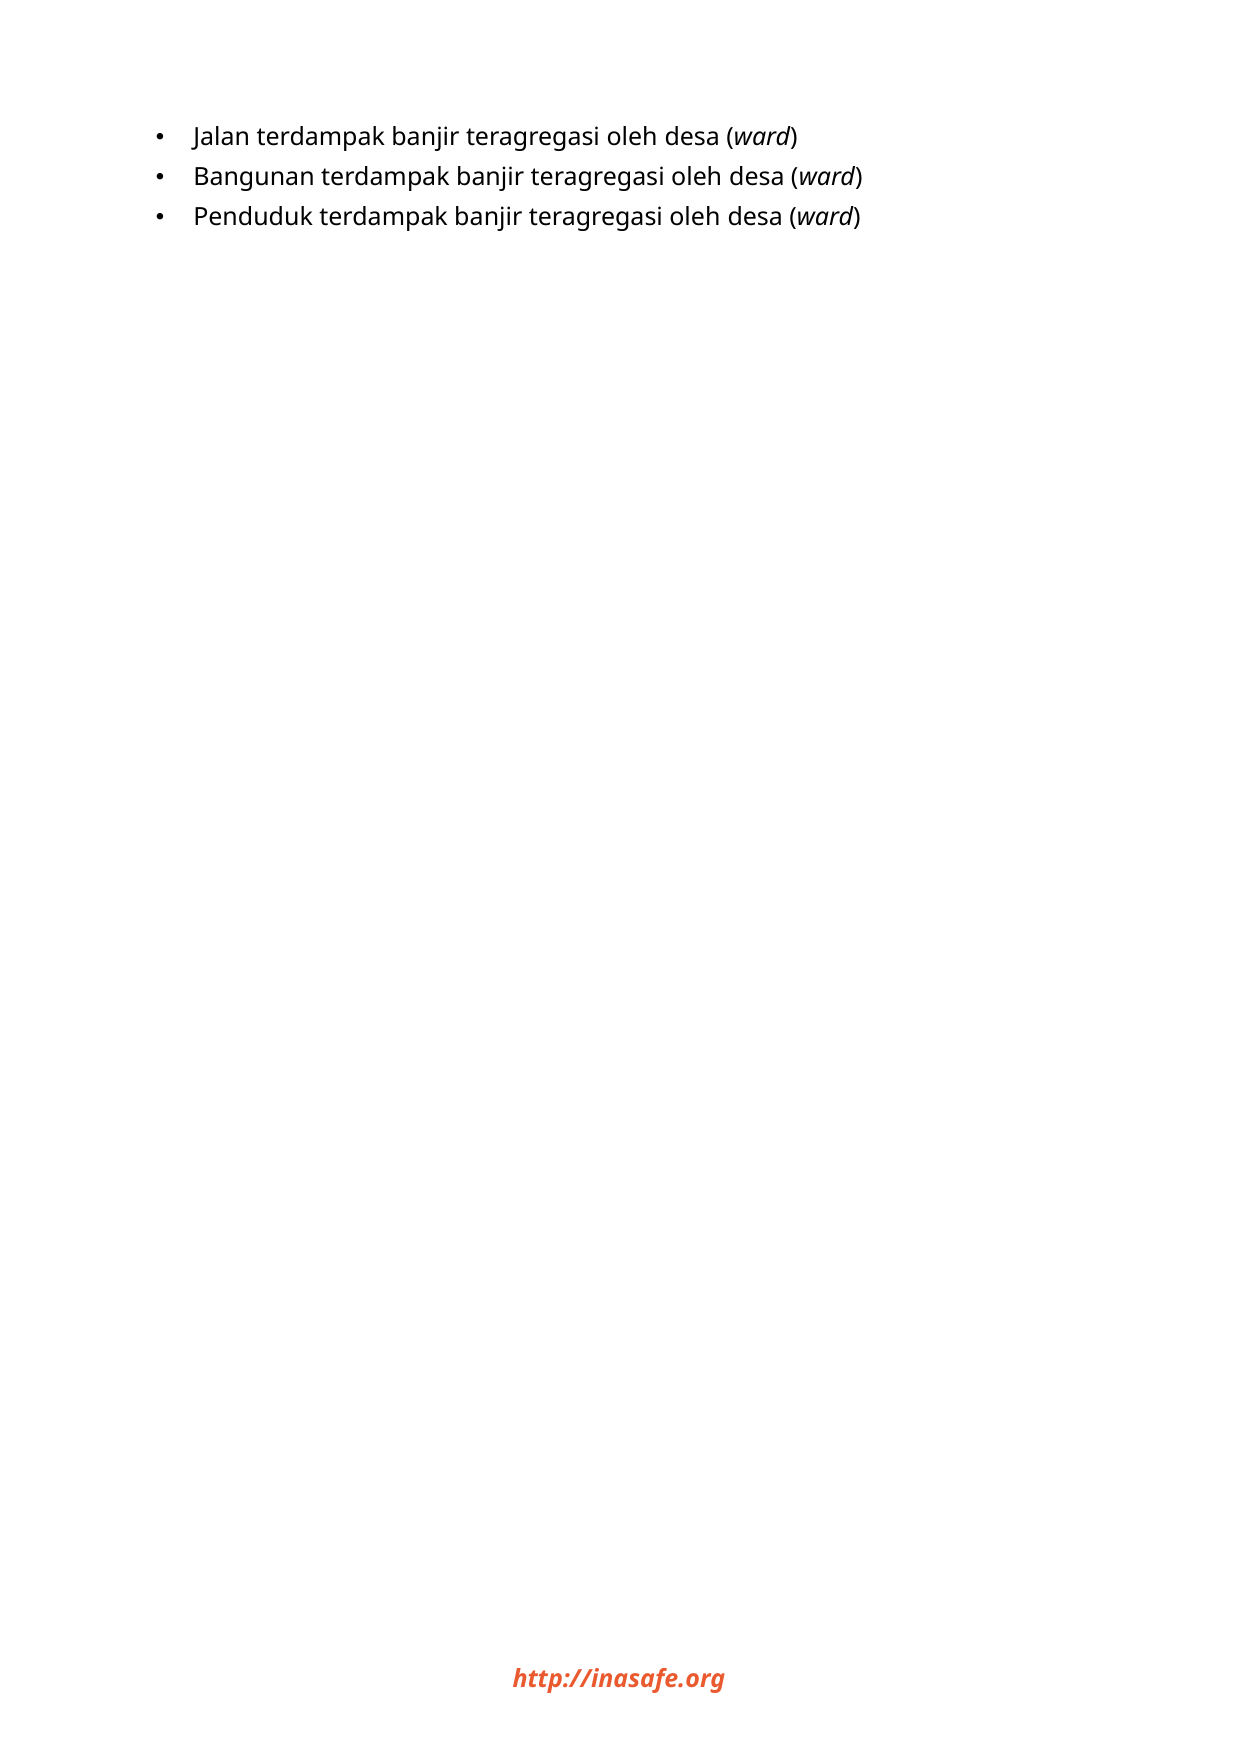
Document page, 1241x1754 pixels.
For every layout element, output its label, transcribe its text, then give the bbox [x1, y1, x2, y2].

list Penduduk terdampak banjir teragregasi oleh desa (ward) [156, 199, 1122, 233]
list Jalan terdampak banjir teragregasi oleh desa (ward) [156, 118, 1122, 152]
list Bangunan terdampak banjir teragregasi oleh desa (ward) [156, 158, 1122, 192]
